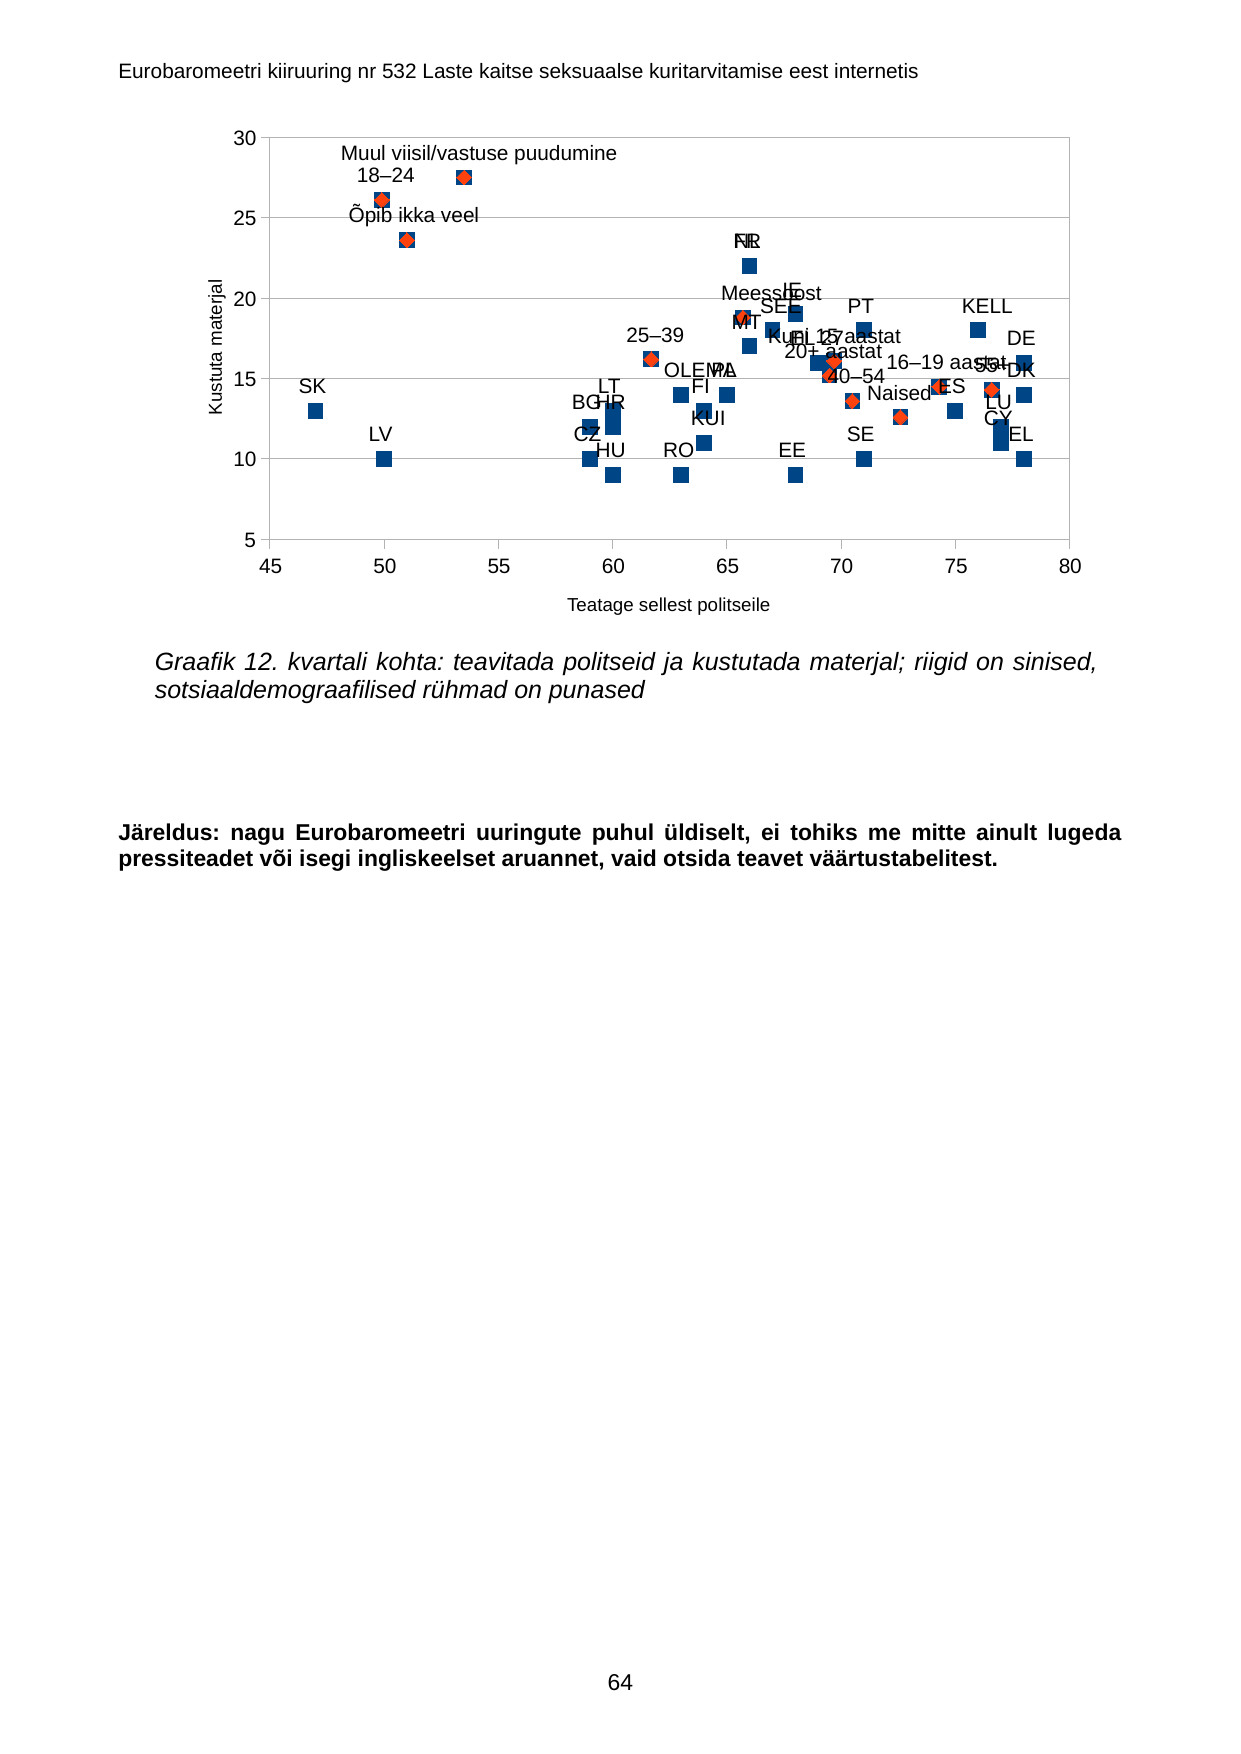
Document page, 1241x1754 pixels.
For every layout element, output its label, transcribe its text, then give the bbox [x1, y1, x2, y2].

text Graafik 12. kvartali kohta: teavitada politseid ja kustutada materjal; riigid on sinised, sotsiaaldemograafilised rühmad on punased [154, 127, 1099, 704]
text Järeldus: nagu Eurobaromeetri uuringute puhul üldiselt, ei tohiks me mitte ainult lugeda pressiteadet või isegi ingliskeelset aruannet, vaid otsida teavet väärtustabelitest. [118, 819, 1122, 871]
